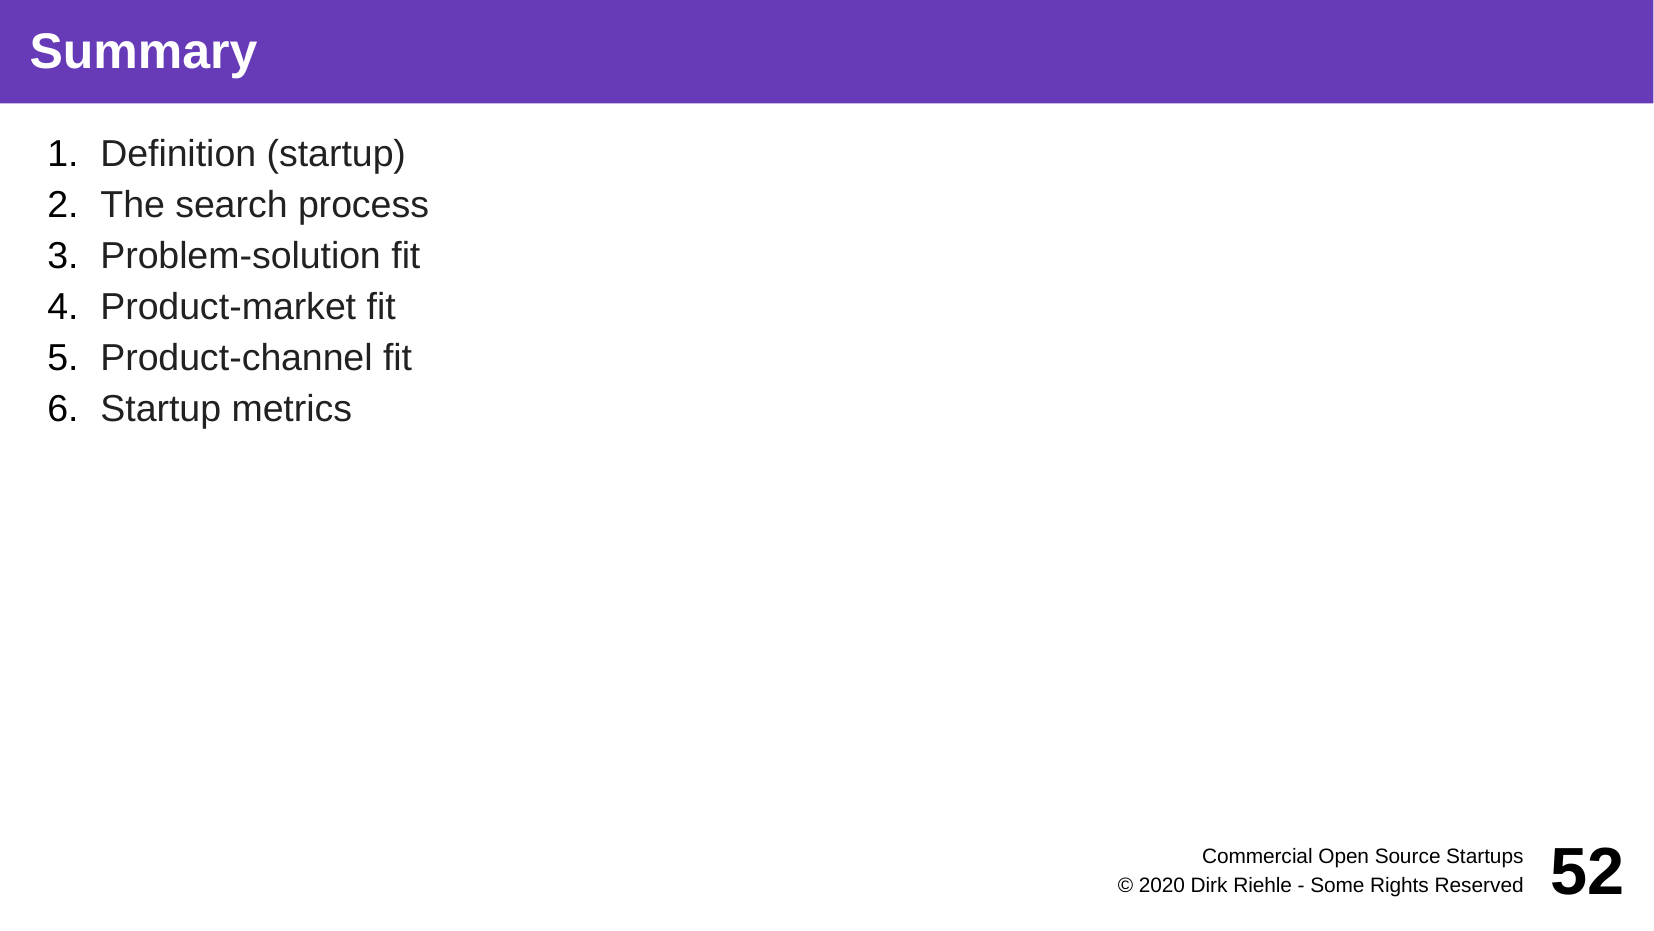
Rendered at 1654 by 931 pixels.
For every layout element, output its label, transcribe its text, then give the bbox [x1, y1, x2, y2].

list Definition (startup) The search process Problem-solution fit Product-market fit Product-channel fit Startup metrics [29, 132, 1625, 813]
title Summary [0, 0, 1654, 104]
